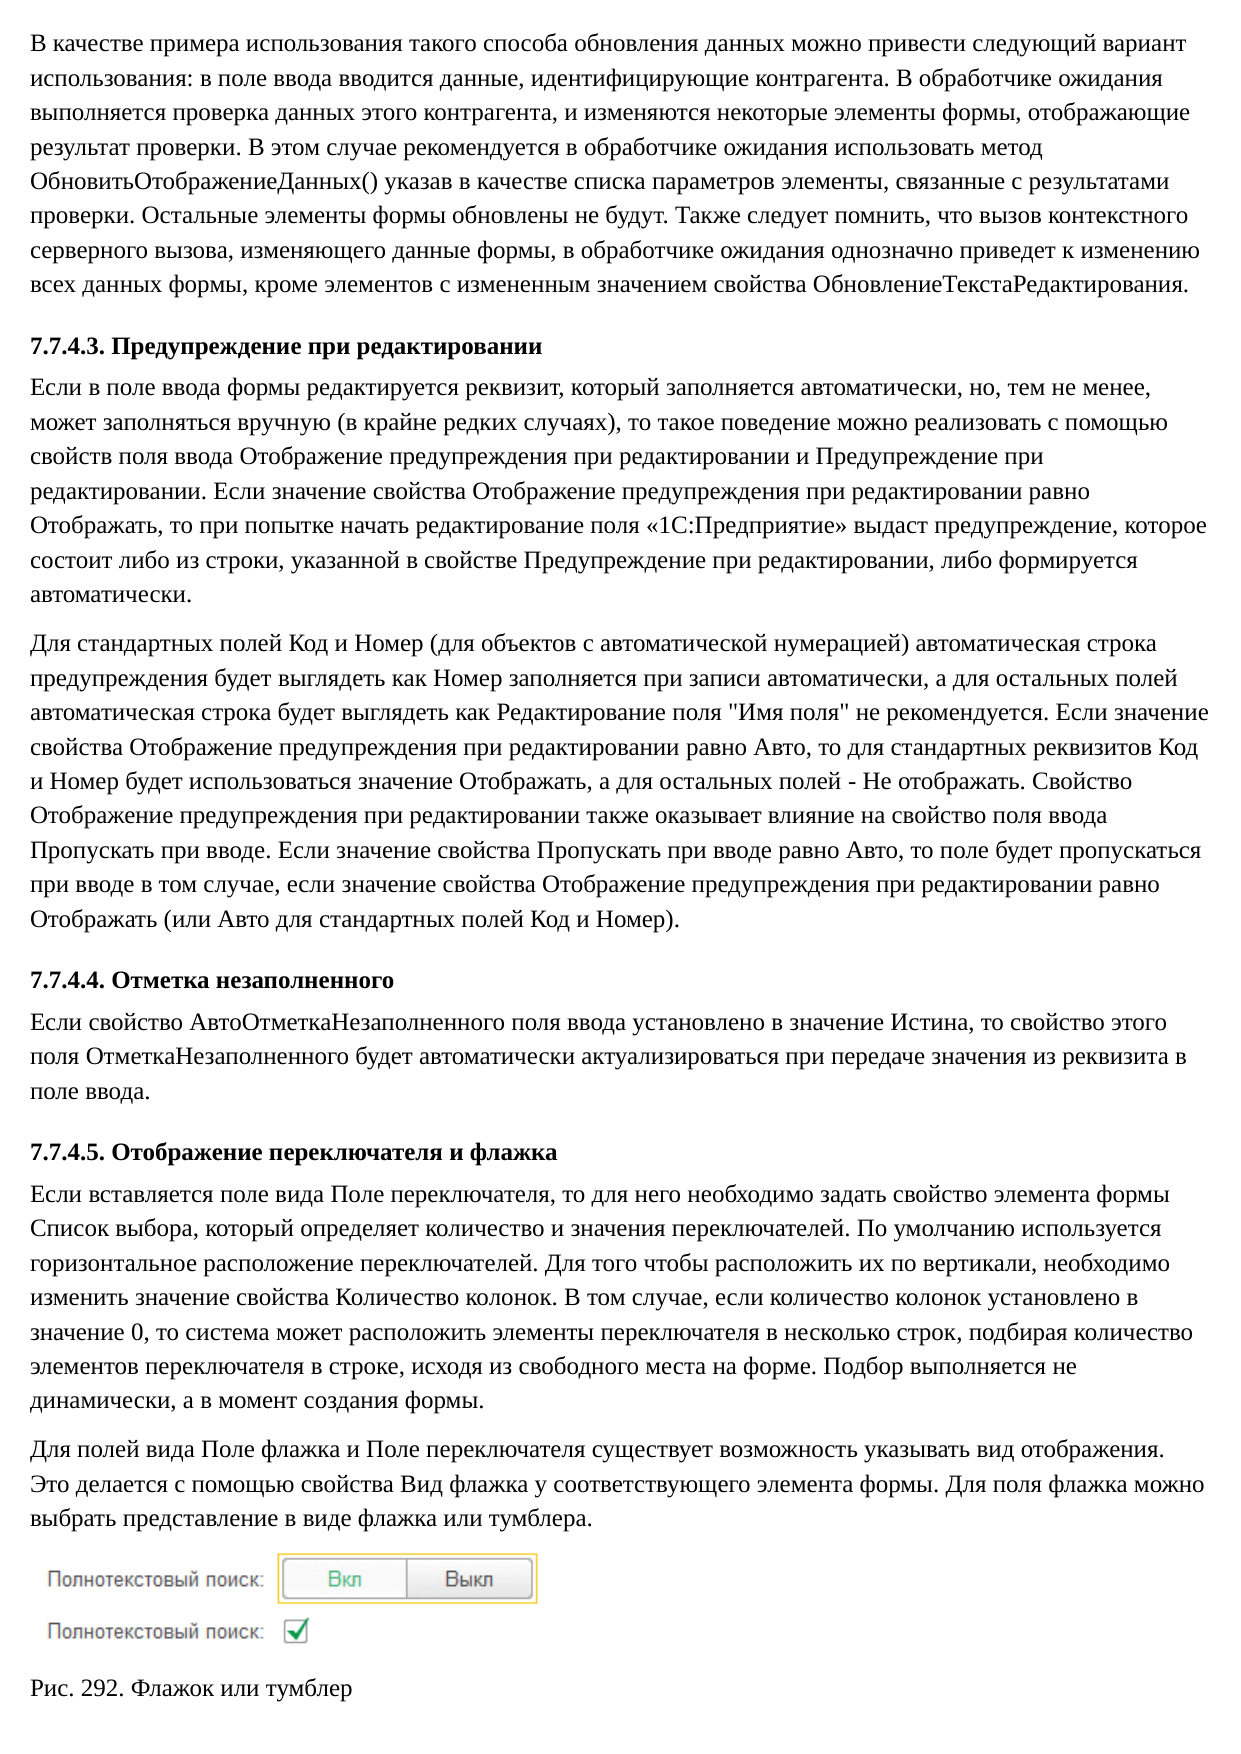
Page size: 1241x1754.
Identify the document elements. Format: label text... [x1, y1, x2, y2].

text В качестве примера использования такого способа обновления данных можно привести следующий вариант использования: в поле ввода вводится данные, идентифицирующие контрагента. В обработчике ожидания выполняется проверка данных этого контрагента, и изменяются некоторые элементы формы, отображающие результат проверки. В этом случае рекомендуется в обработчике ожидания использовать метод ОбновитьОтображениеДанных() указав в качестве списка параметров элементы, связанные с результатами проверки. Остальные элементы формы обновлены не будут. Также следует помнить, что вызов контекстного серверного вызова, изменяющего данные формы, в обработчике ожидания однозначно приведет к изменению всех данных формы, кроме элементов с измененным значением свойства ОбновлениеТекстаРедактирования. [30, 28, 1211, 298]
text Если свойство АвтоОтметкаНезаполненного поля ввода установлено в значение Истина, то свойство этого поля ОтметкаНезаполненного будет автоматически актуализироваться при передаче значения из реквизита в поле ввода. [30, 1007, 1211, 1104]
picture [29, 1552, 555, 1653]
subtitle 7.7.4.5. Отображение переключателя и флажка [30, 1137, 1211, 1166]
text Для полей вида Поле флажка и Поле переключателя существует возможность указывать вид отображения. Это делается с помощью свойства Вид флажка у соответствующего элемента формы. Для поля флажка можно выбрать представление в виде флажка или тумблера. [30, 1434, 1211, 1532]
text Если в поле ввода формы редактируется реквизит, который заполняется автоматически, но, тем не менее, может заполняться вручную (в крайне редких случаях), то такое поведение можно реализовать с помощью свойств поля ввода Отображение предупреждения при редактировании и Предупреждение при редактировании. Если значение свойства Отображение предупреждения при редактировании равно Отображать, то при попытке начать редактирование поля «1С:Предприятие» выдаст предупреждение, которое состоит либо из строки, указанной в свойстве Предупреждение при редактировании, либо формируется автоматически. [30, 372, 1211, 608]
subtitle 7.7.4.3. Предупреждение при редактировании [30, 331, 1211, 360]
text Если вставляется поле вида Поле переключателя, то для него необходимо задать свойство элемента формы Список выбора, который определяет количество и значения переключателей. По умолчанию используется горизонтальное расположение переключателей. Для того чтобы расположить их по вертикали, необходимо изменить значение свойства Количество колонок. В том случае, если количество колонок установлено в значение 0, то система может расположить элементы переключателя в несколько строк, подбирая количество элементов переключателя в строке, исходя из свободного места на форме. Подбор выполняется не динамически, а в момент создания формы. [30, 1179, 1211, 1414]
text Для стандартных полей Код и Номер (для объектов с автоматической нумерацией) автоматическая строка предупреждения будет выглядеть как Номер заполняется при записи автоматически, а для остальных полей автоматическая строка будет выглядеть как Редактирование поля "Имя поля" не рекомендуется. Если значение свойства Отображение предупреждения при редактировании равно Авто, то для стандартных реквизитов Код и Номер будет использоваться значение Отображать, а для остальных полей ‑ Не отображать. Свойство Отображение предупреждения при редактировании также оказывает влияние на свойство поля ввода Пропускать при вводе. Если значение свойства Пропускать при вводе равно Авто, то поле будет пропускаться при вводе в том случае, если значение свойства Отображение предупреждения при редактировании равно Отображать (или Авто для стандартных полей Код и Номер). [30, 628, 1211, 933]
subtitle 7.7.4.4. Отметка незаполненного [30, 966, 1211, 994]
text Рис. 292. Флажок или тумблер [30, 1673, 1211, 1702]
